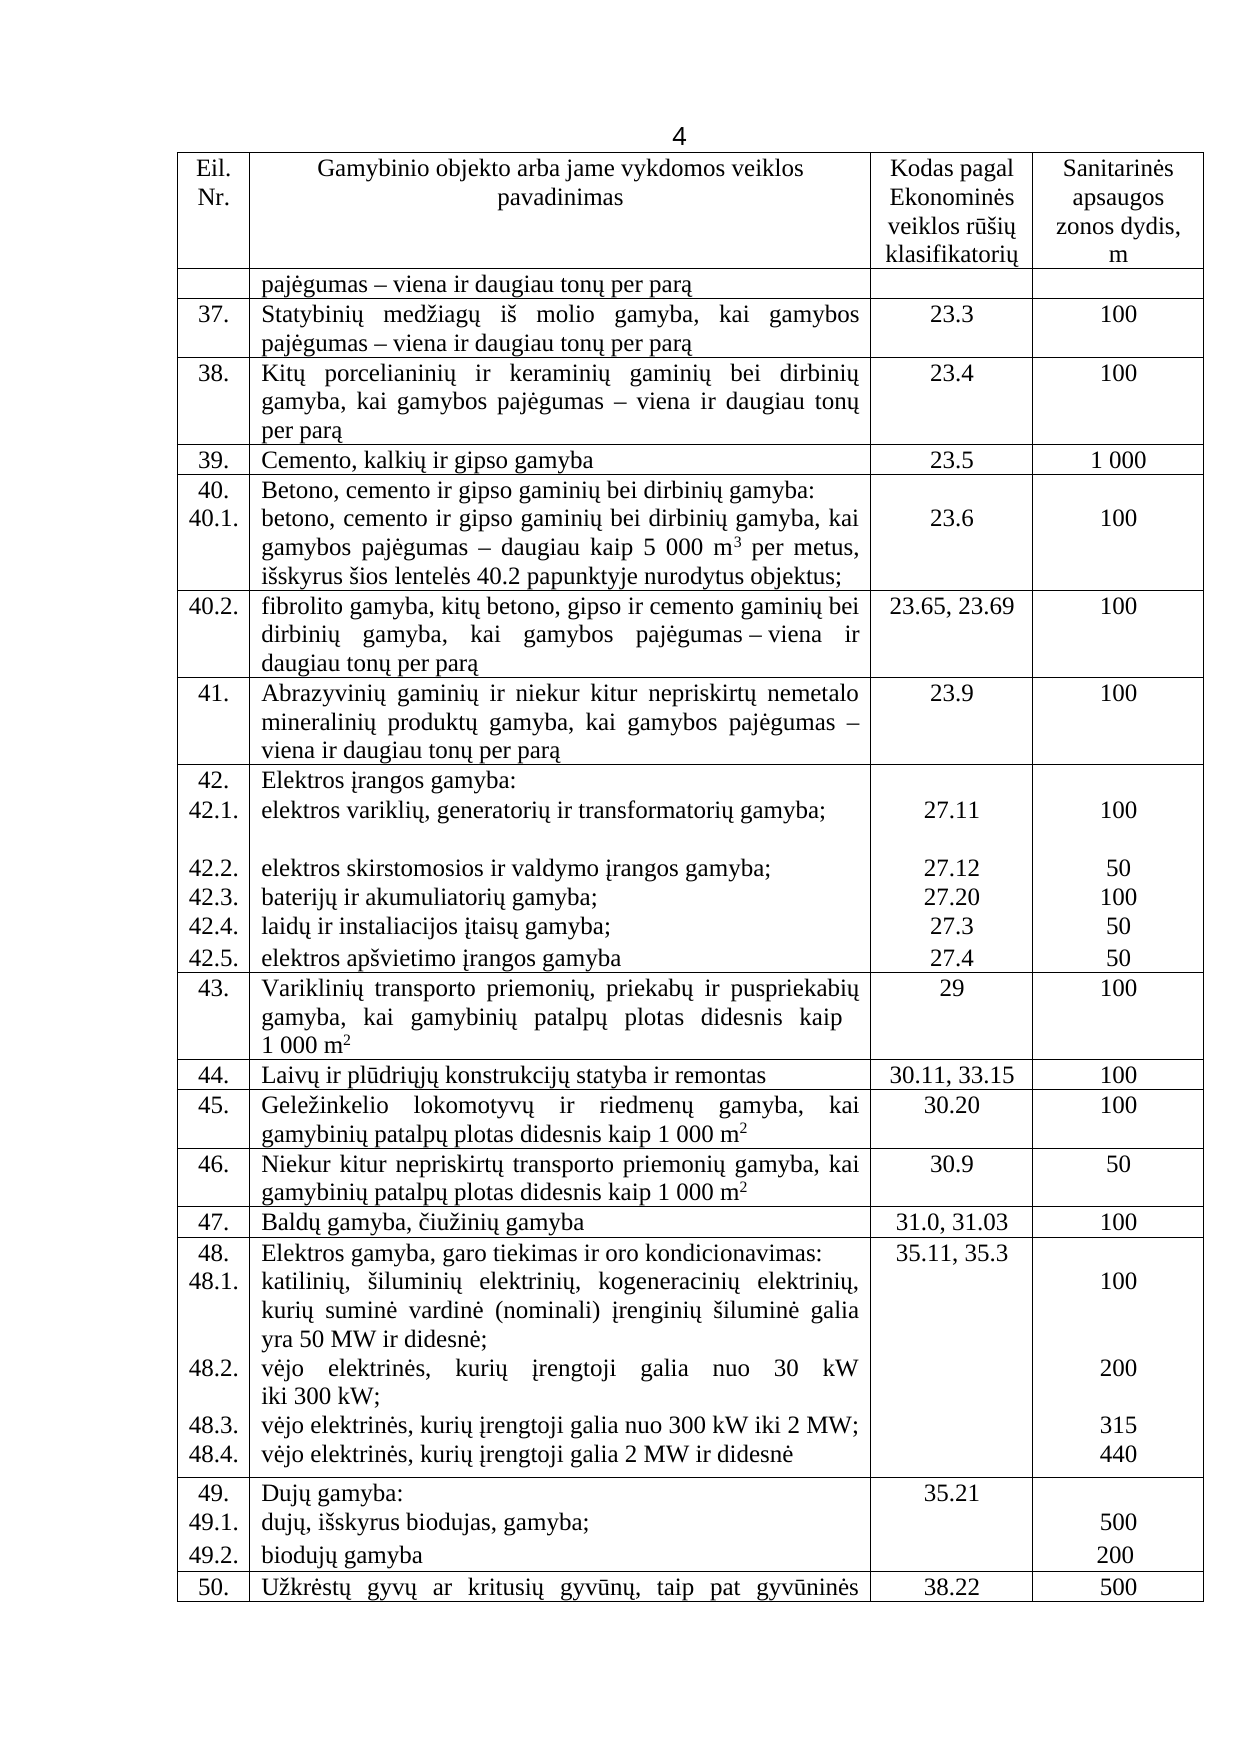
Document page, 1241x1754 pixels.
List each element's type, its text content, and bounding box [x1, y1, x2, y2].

table_cell 100 [1033, 1060, 1203, 1089]
table_cell 50 [1033, 1149, 1203, 1206]
table_cell 42.3. [178, 882, 249, 911]
table_cell pajėgumas – viena ir daugiau tonų per parą [250, 269, 870, 298]
table_cell 100 200 315 440 [1033, 1238, 1203, 1477]
table_cell [1033, 269, 1203, 298]
table_cell 23.9 [871, 678, 1032, 764]
table_cell Užkrėstų gyvų ar kritusių gyvūnų, taip pat gyvūninės [250, 1572, 870, 1601]
table_cell 40. [178, 475, 249, 503]
table_cell 41. [178, 678, 249, 764]
table_cell 44. [178, 1060, 249, 1089]
table_cell 50 [1033, 911, 1203, 943]
table_header Sanitarinės apsaugos zonos dydis, m [1033, 153, 1203, 268]
table_cell 40.1. [178, 504, 249, 590]
table_cell 500 [1033, 1572, 1203, 1601]
table_cell 30.9 [871, 1149, 1032, 1206]
table_cell [1033, 475, 1203, 503]
table_header Gamybinio objekto arba jame vykdomos veiklos pavadinimas [250, 153, 870, 268]
table_cell Laivų ir plūdriųjų konstrukcijų statyba ir remontas [250, 1060, 870, 1089]
table_cell 39. [178, 445, 249, 474]
table_cell 38. [178, 358, 249, 444]
table_cell 35.21 [871, 1478, 1032, 1507]
table_cell 27.3 [871, 911, 1032, 943]
table_cell 100 [1033, 1207, 1203, 1237]
table_cell 42. [178, 765, 249, 795]
table_cell 46. [178, 1149, 249, 1206]
table_cell 23.4 [871, 358, 1032, 444]
table_cell laidų ir instaliacijos įtaisų gamyba; [250, 911, 870, 943]
table_cell 500 [1033, 1507, 1203, 1540]
table_cell 27.4 [871, 943, 1032, 972]
table_cell 48. 48.1. 48.2. 48.3. 48.4. [178, 1238, 249, 1477]
table_cell 100 [1033, 299, 1203, 357]
table_cell 49.2. [178, 1540, 249, 1571]
table_cell 30.20 [871, 1090, 1032, 1148]
table_cell 29 [871, 973, 1032, 1059]
table_cell betono, cemento ir gipso gaminių bei dirbinių gamyba, kai gamybos pajėgumas – daugiau kaip 5 000 m3 per metus, išskyrus šios lentelės 40.2 papunktyje nurodytus objektus; [250, 504, 870, 590]
table_cell 100 [1033, 504, 1203, 590]
table_cell 37. [178, 299, 249, 357]
table_cell Betono, cemento ir gipso gaminių bei dirbinių gamyba: [250, 475, 870, 503]
table_cell fibrolito gamyba, kitų betono, gipso ir cemento gaminių bei dirbinių gamyba, kai gamybos pajėgumas – viena ir daugiau tonų per parą [250, 591, 870, 677]
table_cell Geležinkelio lokomotyvų ir riedmenų gamyba, kai gamybinių patalpų plotas didesnis kaip 1 000 m2 [250, 1090, 870, 1148]
table_cell 35.11, 35.3 [871, 1238, 1032, 1477]
table_cell 23.6 [871, 504, 1032, 590]
table_header Kodas pagal Ekonominės veiklos rūšių klasifikatorių [871, 153, 1032, 268]
table_cell [178, 269, 249, 298]
table_cell Kitų porcelianinių ir keraminių gaminių bei dirbinių gamyba, kai gamybos pajėgumas – viena ir daugiau tonų per parą [250, 358, 870, 444]
table_cell 27.20 [871, 882, 1032, 911]
table_cell 100 [1033, 973, 1203, 1059]
table_cell 200 [1033, 1540, 1203, 1571]
table_cell 42.5. [178, 943, 249, 972]
table_cell 27.11 [871, 795, 1032, 853]
table_cell 49.1. [178, 1507, 249, 1540]
table_cell 27.12 [871, 854, 1032, 882]
table_cell Elektros įrangos gamyba: [250, 765, 870, 795]
table_cell Dujų gamyba: [250, 1478, 870, 1507]
table_cell 49. [178, 1478, 249, 1507]
table_cell [1033, 1478, 1203, 1507]
table_cell 42.2. [178, 854, 249, 882]
table_cell elektros skirstomosios ir valdymo įrangos gamyba; [250, 854, 870, 882]
table_cell 38.22 [871, 1572, 1032, 1601]
table_cell Statybinių medžiagų iš molio gamyba, kai gamybos pajėgumas – viena ir daugiau tonų per parą [250, 299, 870, 357]
table_cell 50. [178, 1572, 249, 1601]
table_header Eil. Nr. [178, 153, 249, 268]
table_cell 50 [1033, 943, 1203, 972]
table_cell 100 [1033, 1090, 1203, 1148]
table_cell 100 [1033, 795, 1203, 853]
table_cell 30.11, 33.15 [871, 1060, 1032, 1089]
table_cell [871, 1507, 1032, 1540]
table_cell 23.5 [871, 445, 1032, 474]
table_cell [871, 269, 1032, 298]
table_cell 31.0, 31.03 [871, 1207, 1032, 1237]
table_cell dujų, išskyrus biodujas, gamyba; [250, 1507, 870, 1540]
table_cell 100 [1033, 678, 1203, 764]
table_cell 50 [1033, 854, 1203, 882]
table_cell [871, 475, 1032, 503]
table_cell 40.2. [178, 591, 249, 677]
table_cell baterijų ir akumuliatorių gamyba; [250, 882, 870, 911]
table_cell [871, 765, 1032, 795]
table_cell biodujų gamyba [250, 1540, 870, 1571]
table_cell 100 [1033, 882, 1203, 911]
table_cell Baldų gamyba, čiužinių gamyba [250, 1207, 870, 1237]
table_cell elektros variklių, generatorių ir transformatorių gamyba; [250, 795, 870, 853]
table_cell Elektros gamyba, garo tiekimas ir oro kondicionavimas: katilinių, šiluminių elektrinių, kogeneracinių elektrinių, kurių suminė vardinė (nominali) įrenginių šiluminė galia yra 50 MW ir didesnė; vėjo elektrinės, kurių įrengtoji galia nuo 30 kW iki 300 kW; vėjo elektrinės, kurių įrengtoji galia nuo 300 kW iki 2 MW; vėjo elektrinės, kurių įrengtoji galia 2 MW ir didesnė [250, 1238, 870, 1477]
table_cell Abrazyvinių gaminių ir niekur kitur nepriskirtų nemetalo mineralinių produktų gamyba, kai gamybos pajėgumas – viena ir daugiau tonų per parą [250, 678, 870, 764]
table_cell elektros apšvietimo įrangos gamyba [250, 943, 870, 972]
table_cell [1033, 765, 1203, 795]
table_cell 47. [178, 1207, 249, 1237]
table_cell 42.1. [178, 795, 249, 853]
table_cell [871, 1540, 1032, 1571]
table_cell 23.3 [871, 299, 1032, 357]
table_cell 43. [178, 973, 249, 1059]
table_cell 42.4. [178, 911, 249, 943]
table_cell Niekur kitur nepriskirtų transporto priemonių gamyba, kai gamybinių patalpų plotas didesnis kaip 1 000 m2 [250, 1149, 870, 1206]
table_cell 1 000 [1033, 445, 1203, 474]
table_cell 100 [1033, 358, 1203, 444]
table_cell Cemento, kalkių ir gipso gamyba [250, 445, 870, 474]
table_cell 45. [178, 1090, 249, 1148]
table_cell 100 [1033, 591, 1203, 677]
table_cell 23.65, 23.69 [871, 591, 1032, 677]
table_cell Variklinių transporto priemonių, priekabų ir puspriekabių gamyba, kai gamybinių patalpų plotas didesnis kaip 1 000 m2 [250, 973, 870, 1059]
